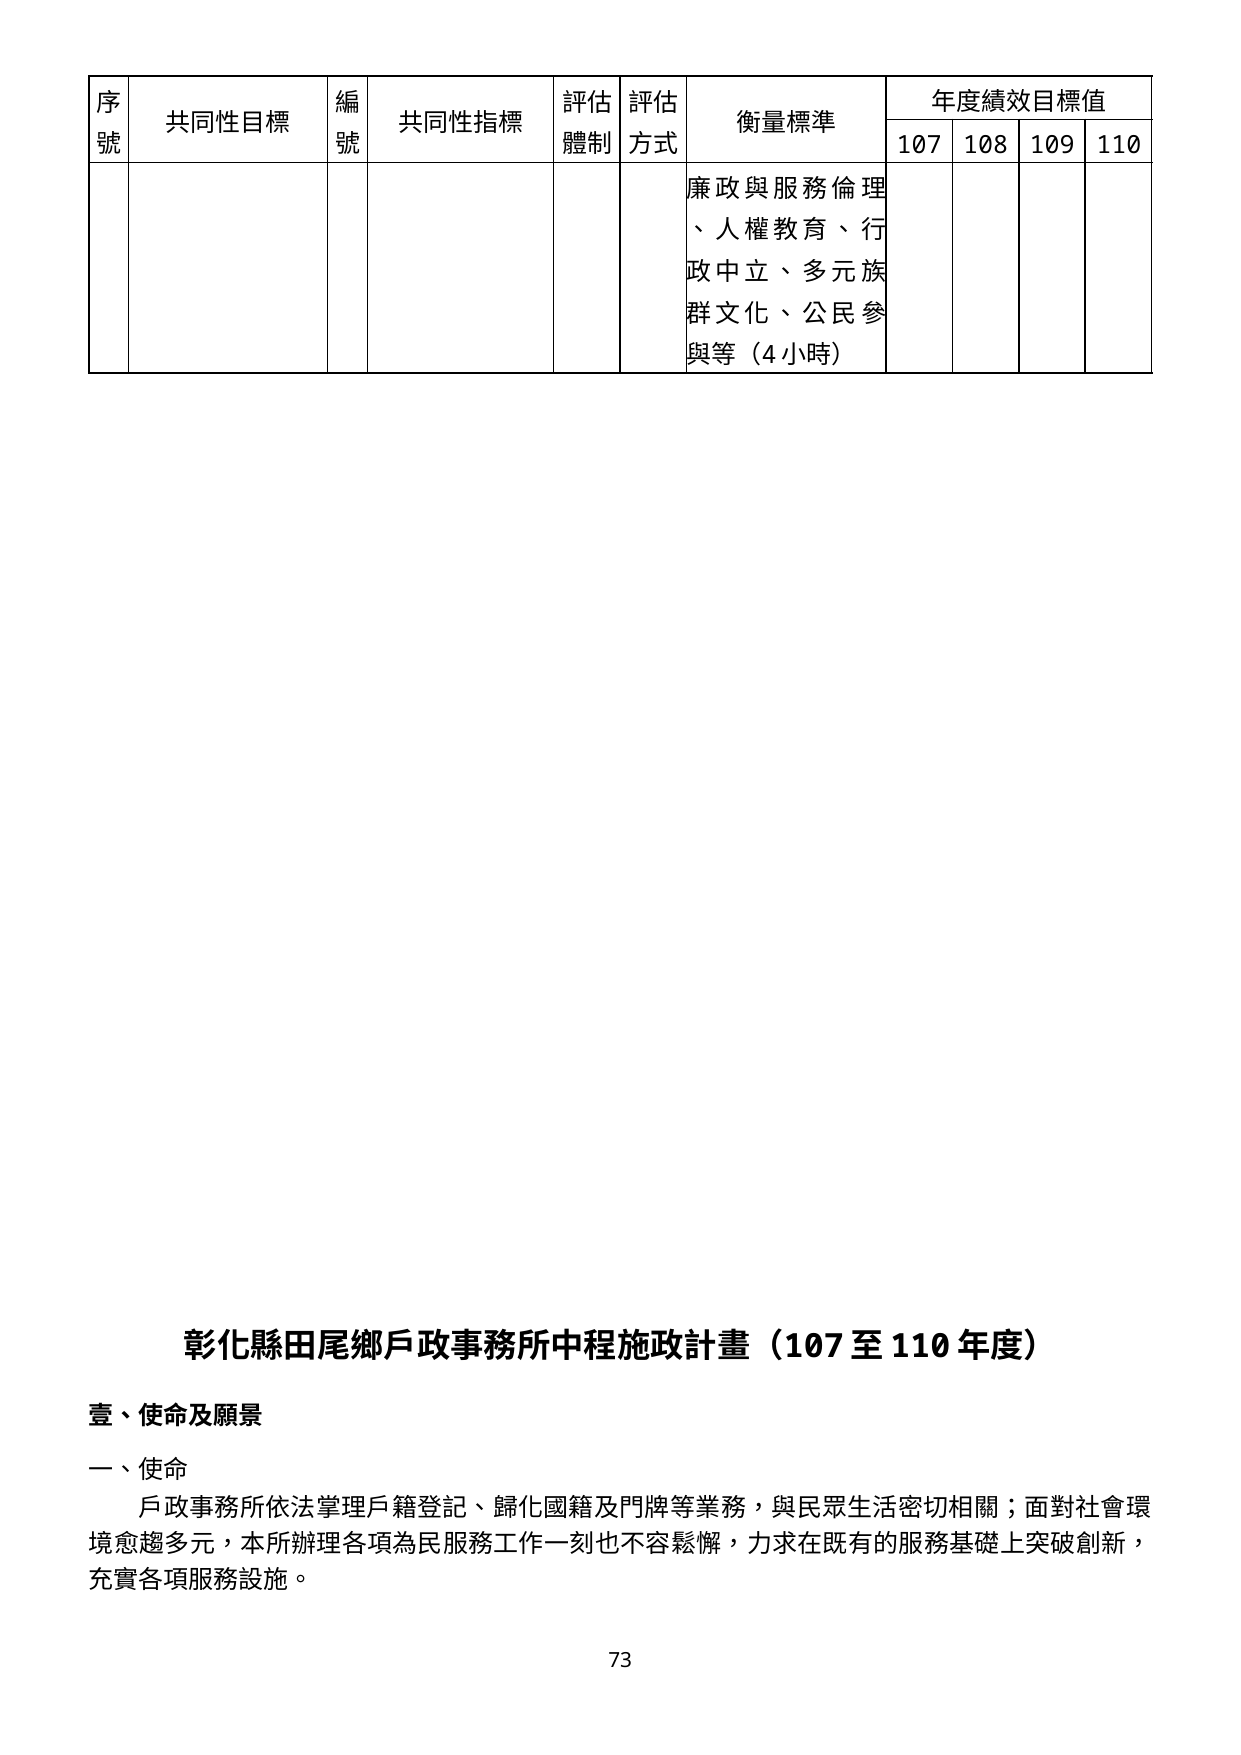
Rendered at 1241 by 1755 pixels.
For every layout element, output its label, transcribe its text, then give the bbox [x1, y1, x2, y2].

table_cell 107 [887, 120, 952, 162]
table_cell [129, 163, 327, 372]
table_cell [328, 163, 367, 372]
table_cell [1086, 163, 1151, 372]
table_header 評估體制 [554, 77, 619, 162]
table_header 序號 [90, 77, 128, 162]
table_header 年度績效目標值 [887, 77, 1151, 118]
table_cell [953, 163, 1018, 372]
table_header 共同性目標 [129, 77, 327, 162]
text 戶政事務所依法掌理戶籍登記、歸化國籍及門牌等業務，與民眾生活密切相關；面對社會環境愈趨多元，本所辦理各項為民服務工作一刻也不容鬆懈，力求在既有的服務基礎上突破創新，充實各項服務設施。 [89, 1487, 1152, 1596]
table_header 衡量標準 [687, 77, 885, 162]
table_cell 110 [1086, 120, 1151, 162]
table_cell [621, 163, 686, 372]
text 彰化縣田尾鄉戶政事務所中程施政計畫（107至110年度） [89, 1324, 1152, 1366]
text 壹、使命及願景 [89, 1391, 1152, 1433]
text 一、使命 [89, 1445, 1152, 1487]
table_cell 廉政與服務倫理、人權教育、行政中立、多元族群文化、公民參與等（4小時） [687, 163, 885, 372]
table_cell [887, 163, 952, 372]
table_header 編號 [328, 77, 367, 162]
table_header 評估方式 [621, 77, 686, 162]
table_cell 109 [1020, 120, 1084, 162]
table_cell [368, 163, 553, 372]
table_cell 108 [953, 120, 1018, 162]
table_cell [1020, 163, 1084, 372]
table_cell [554, 163, 619, 372]
table_header 共同性指標 [368, 77, 553, 162]
table_cell [90, 163, 128, 372]
